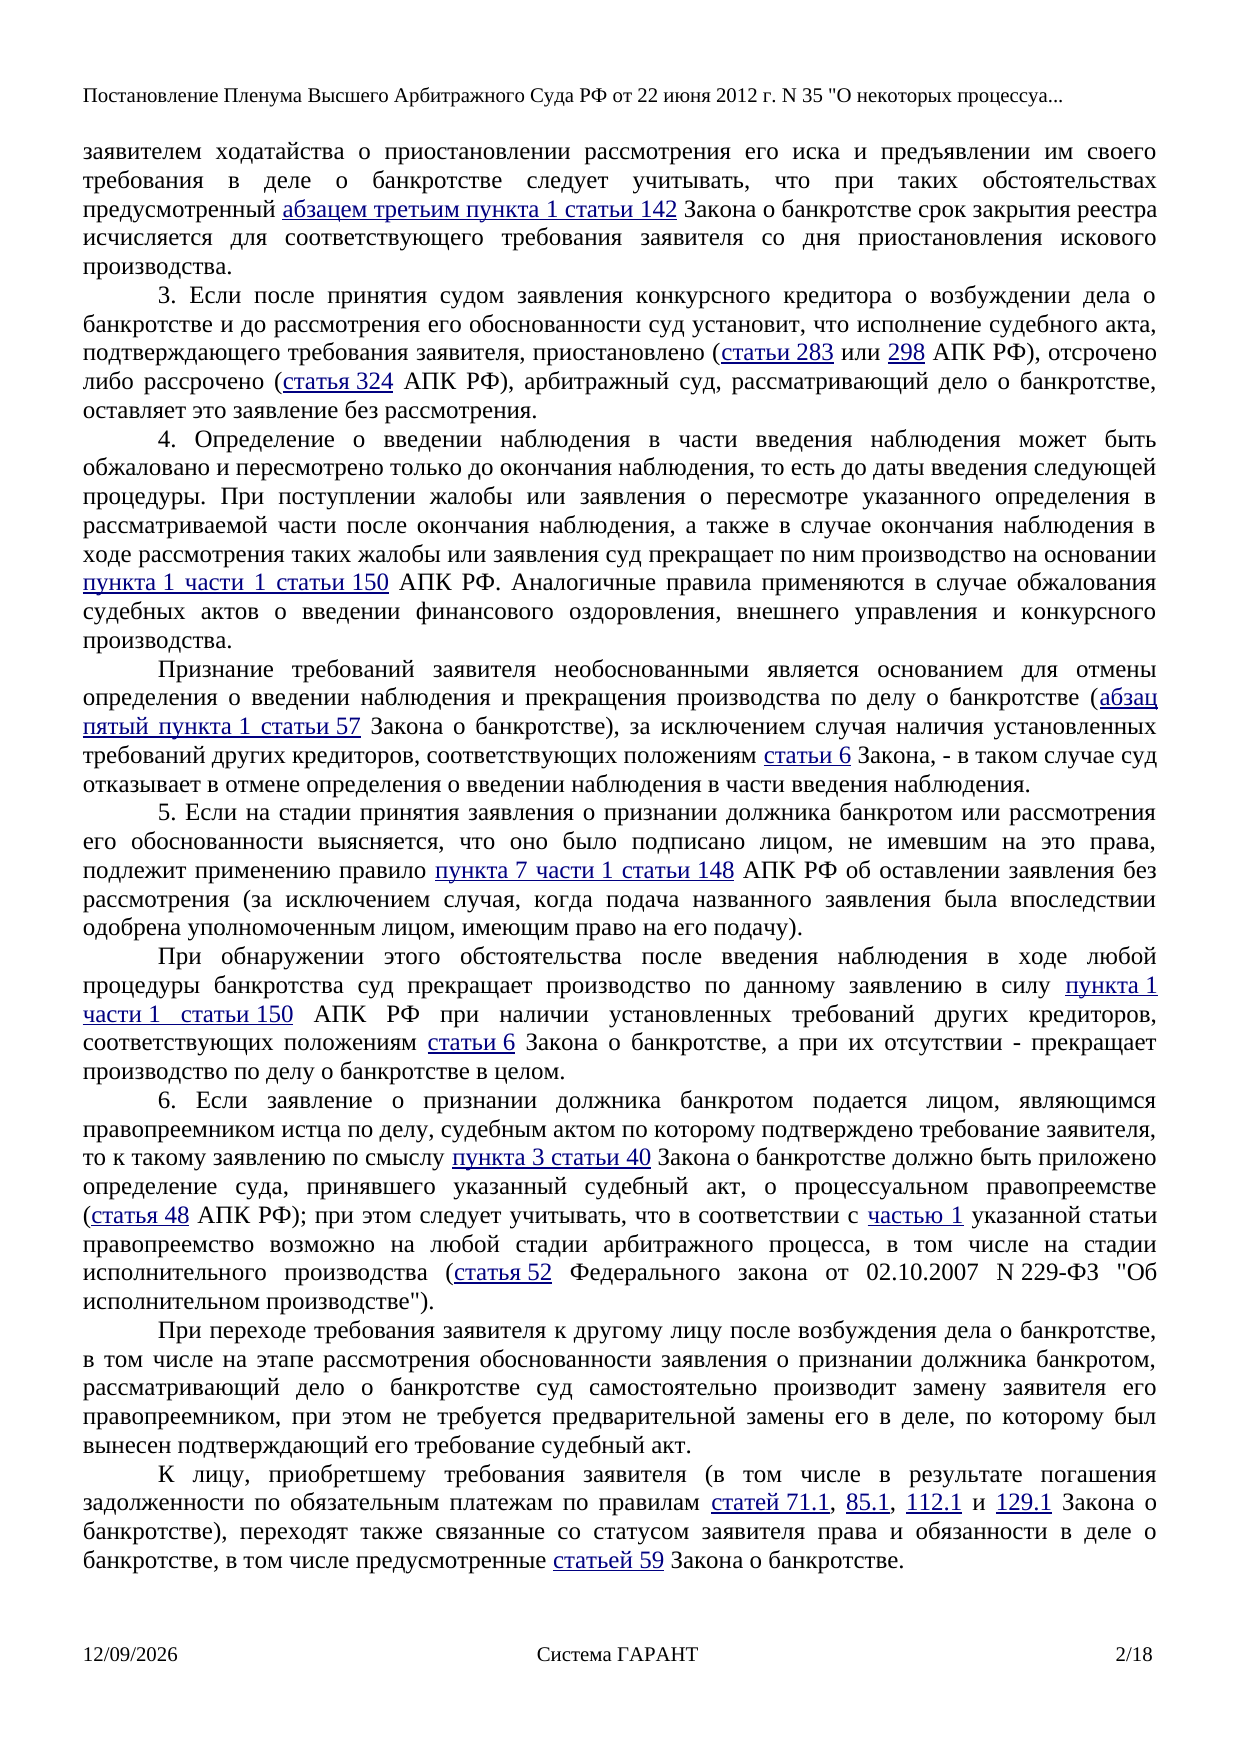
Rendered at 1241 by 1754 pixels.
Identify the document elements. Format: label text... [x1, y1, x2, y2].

text 4. Определение о введении наблюдения в части введения наблюдения может быть обжаловано и пересмотрено только до окончания наблюдения, то есть до даты введения следующей процедуры. При поступлении жалобы или заявления о пересмотре указанного определения в рассматриваемой части после окончания наблюдения, а также в случае окончания наблюдения в ходе рассмотрения таких жалобы или заявления суд прекращает по ним производство на основании пункта 1 части 1 статьи 150 АПК РФ. Аналогичные правила применяются в случае обжалования судебных актов о введении финансового оздоровления, внешнего управления и конкурсного производства. [83, 424, 1157, 654]
text К лицу, приобретшему требования заявителя (в том числе в результате погашения задолженности по обязательным платежам по правилам статей 71.1, 85.1, 112.1 и 129.1 Закона о банкротстве), переходят также связанные со статусом заявителя права и обязанности в деле о банкротстве, в том числе предусмотренные статьей 59 Закона о банкротстве. [83, 1459, 1157, 1574]
text Признание требований заявителя необоснованными является основанием для отмены определения о введении наблюдения и прекращения производства по делу о банкротстве (абзац пятый пункта 1 статьи 57 Закона о банкротстве), за исключением случая наличия установленных требований других кредиторов, соответствующих положениям статьи 6 Закона, - в таком случае суд отказывает в отмене определения о введении наблюдения в части введения наблюдения. [83, 654, 1157, 797]
text При переходе требования заявителя к другому лицу после возбуждения дела о банкротстве, в том числе на этапе рассмотрения обоснованности заявления о признании должника банкротом, рассматривающий дело о банкротстве суд самостоятельно производит замену заявителя его правопреемником, при этом не требуется предварительной замены его в деле, по которому был вынесен подтверждающий его требование судебный акт. [83, 1315, 1157, 1459]
text 5. Если на стадии принятия заявления о признании должника банкротом или рассмотрения его обоснованности выясняется, что оно было подписано лицом, не имевшим на это права, подлежит применению правило пункта 7 части 1 статьи 148 АПК РФ об оставлении заявления без рассмотрения (за исключением случая, когда подача названного заявления была впоследствии одобрена уполномоченным лицом, имеющим право на его подачу). [83, 797, 1157, 941]
text 6. Если заявление о признании должника банкротом подается лицом, являющимся правопреемником истца по делу, судебным актом по которому подтверждено требование заявителя, то к такому заявлению по смыслу пункта 3 статьи 40 Закона о банкротстве должно быть приложено определение суда, принявшего указанный судебный акт, о процессуальном правопреемстве (статья 48 АПК РФ); при этом следует учитывать, что в соответствии с частью 1 указанной статьи правопреемство возможно на любой стадии арбитражного процесса, в том числе на стадии исполнительного производства (статья 52 Федерального закона от 02.10.2007 N 229-ФЗ "Об исполнительном производстве"). [83, 1085, 1157, 1315]
text заявителем ходатайства о приостановлении рассмотрения его иска и предъявлении им своего требования в деле о банкротстве следует учитывать, что при таких обстоятельствах предусмотренный абзацем третьим пункта 1 статьи 142 Закона о банкротстве срок закрытия реестра исчисляется для соответствующего требования заявителя со дня приостановления искового производства. [83, 136, 1157, 280]
text При обнаружении этого обстоятельства после введения наблюдения в ходе любой процедуры банкротства суд прекращает производство по данному заявлению в силу пункта 1 части 1 статьи 150 АПК РФ при наличии установленных требований других кредиторов, соответствующих положениям статьи 6 Закона о банкротстве, а при их отсутствии - прекращает производство по делу о банкротстве в целом. [83, 941, 1157, 1085]
text 3. Если после принятия судом заявления конкурсного кредитора о возбуждении дела о банкротстве и до рассмотрения его обоснованности суд установит, что исполнение судебного акта, подтверждающего требования заявителя, приостановлено (статьи 283 или 298 АПК РФ), отсрочено либо рассрочено (статья 324 АПК РФ), арбитражный суд, рассматривающий дело о банкротстве, оставляет это заявление без рассмотрения. [83, 280, 1157, 424]
